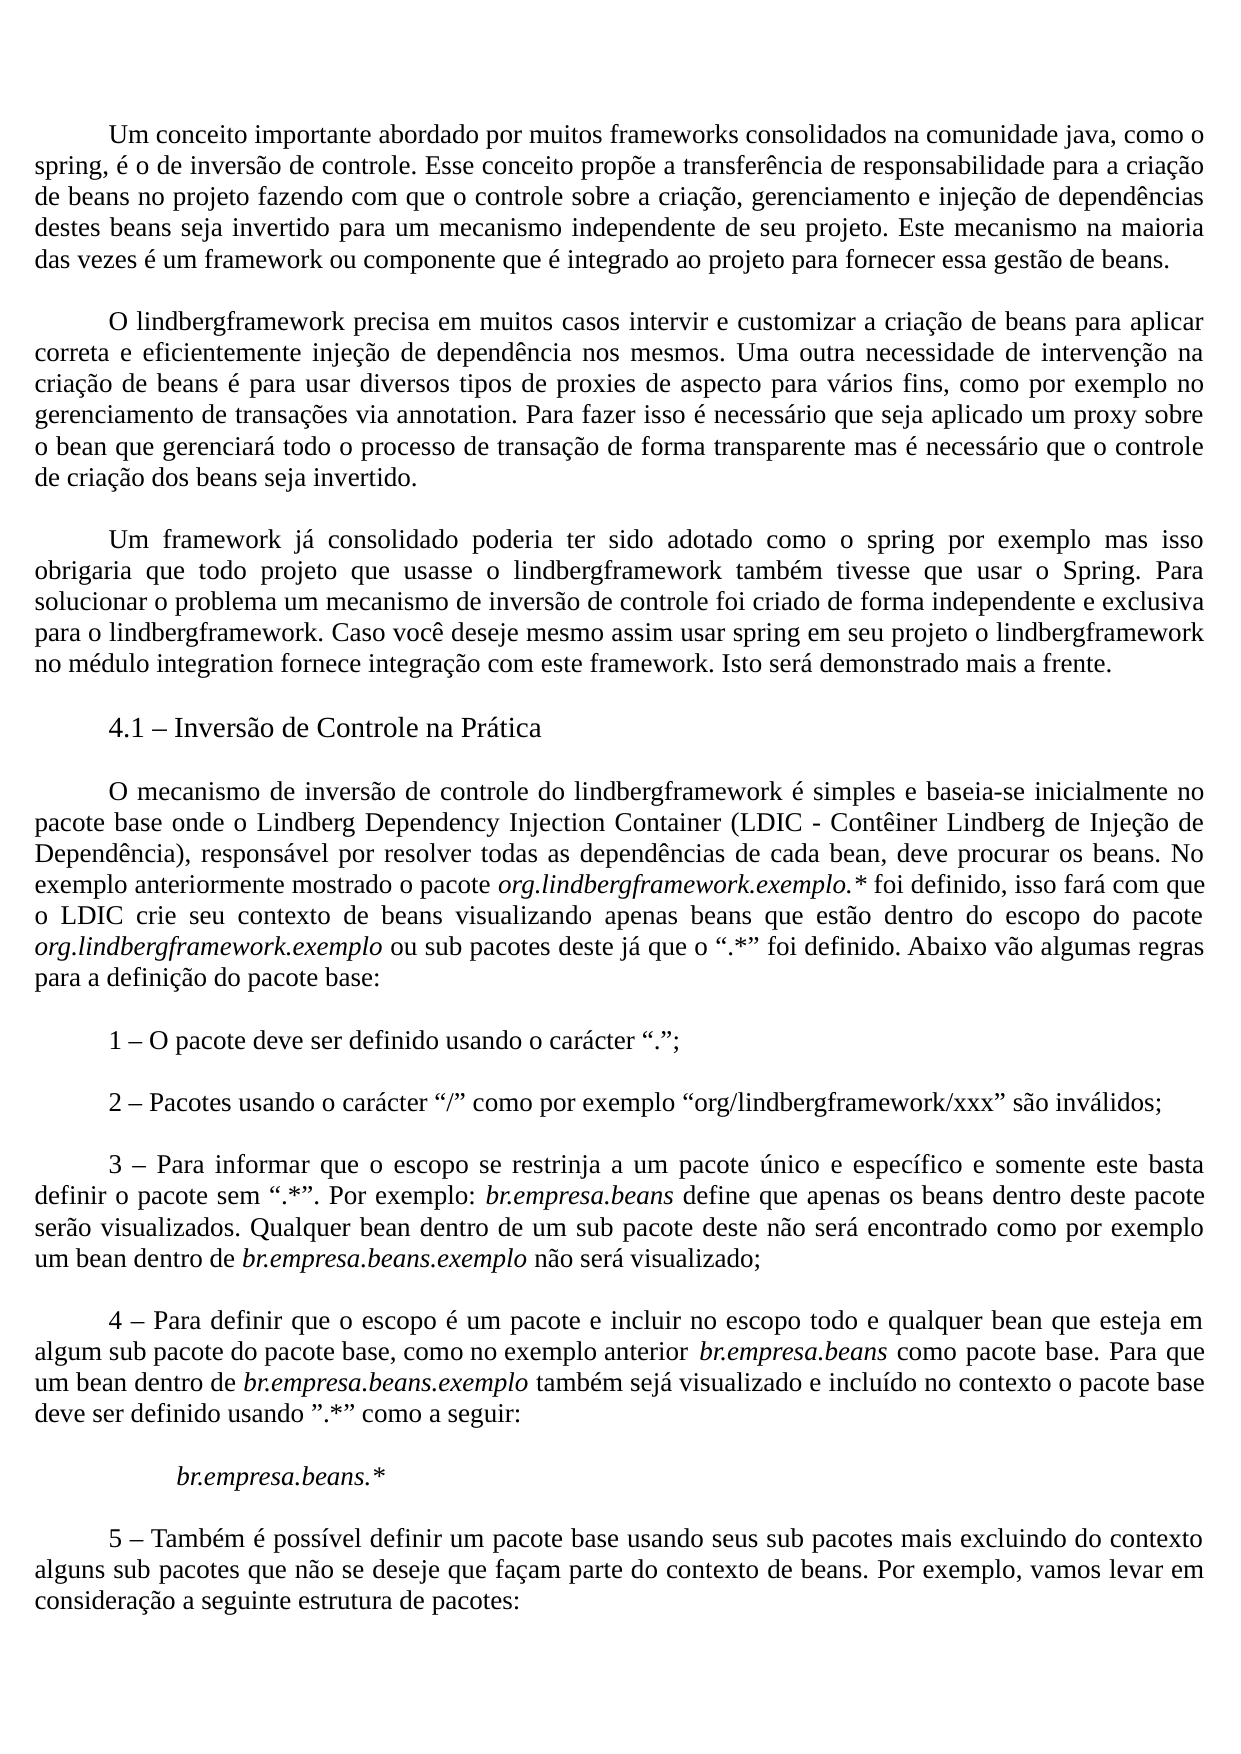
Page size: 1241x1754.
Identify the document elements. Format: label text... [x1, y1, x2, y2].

text br.empresa.beans.* [34, 1460, 1206, 1491]
text 3 – Para informar que o escopo se restrinja a um pacote único e específico e somente este basta definir o pacote sem “.*”. Por exemplo: br.empresa.beans define que apenas os beans dentro deste pacote serão visualizados. Qualquer bean dentro de um sub pacote deste não será encontrado como por exemplo um bean dentro de br.empresa.beans.exemplo não será visualizado; [34, 1148, 1206, 1273]
text O lindbergframework precisa em muitos casos intervir e customizar a criação de beans para aplicar correta e eficientemente injeção de dependência nos mesmos. Uma outra necessidade de intervenção na criação de beans é para usar diversos tipos de proxies de aspecto para vários fins, como por exemplo no gerenciamento de transações via annotation. Para fazer isso é necessário que seja aplicado um proxy sobre o bean que gerenciará todo o processo de transação de forma transparente mas é necessário que o controle de criação dos beans seja invertido. [34, 305, 1206, 492]
text O mecanismo de inversão de controle do lindbergframework é simples e baseia-se inicialmente no pacote base onde o Lindberg Dependency Injection Container (LDIC - Contêiner Lindberg de Injeção de Dependência), responsável por resolver todas as dependências de cada bean, deve procurar os beans. No exemplo anteriormente mostrado o pacote org.lindbergframework.exemplo.* foi definido, isso fará com que o LDIC crie seu contexto de beans visualizando apenas beans que estão dentro do escopo do pacote org.lindbergframework.exemplo ou sub pacotes deste já que o “.*” foi definido. Abaixo vão algumas regras para a definição do pacote base: [34, 774, 1206, 993]
text 5 – Também é possível definir um pacote base usando seus sub pacotes mais excluindo do contexto alguns sub pacotes que não se deseje que façam parte do contexto de beans. Por exemplo, vamos levar em consideração a seguinte estrutura de pacotes: [34, 1522, 1206, 1616]
text 1 – O pacote deve ser definido usando o carácter “.”; [34, 1024, 1206, 1055]
text Um framework já consolidado poderia ter sido adotado como o spring por exemplo mas isso obrigaria que todo projeto que usasse o lindbergframework também tivesse que usar o Spring. Para solucionar o problema um mecanismo de inversão de controle foi criado de forma independente e exclusiva para o lindbergframework. Caso você deseje mesmo assim usar spring em seu projeto o lindbergframework no médulo integration fornece integração com este framework. Isto será demonstrado mais a frente. [34, 523, 1206, 679]
text 4 – Para definir que o escopo é um pacote e incluir no escopo todo e qualquer bean que esteja em algum sub pacote do pacote base, como no exemplo anterior br.empresa.beans como pacote base. Para que um bean dentro de br.empresa.beans.exemplo também sejá visualizado e incluído no contexto o pacote base deve ser definido usando ”.*” como a seguir: [34, 1304, 1206, 1429]
text Um conceito importante abordado por muitos frameworks consolidados na comunidade java, como o spring, é o de inversão de controle. Esse conceito propõe a transferência de responsabilidade para a criação de beans no projeto fazendo com que o controle sobre a criação, gerenciamento e injeção de dependências destes beans seja invertido para um mecanismo independente de seu projeto. Este mecanismo na maioria das vezes é um framework ou componente que é integrado ao projeto para fornecer essa gestão de beans. [34, 118, 1206, 274]
text 4.1 – Inversão de Controle na Prática [34, 710, 1206, 743]
text 2 – Pacotes usando o carácter “/” como por exemplo “org/lindbergframework/xxx” são inválidos; [34, 1086, 1206, 1117]
